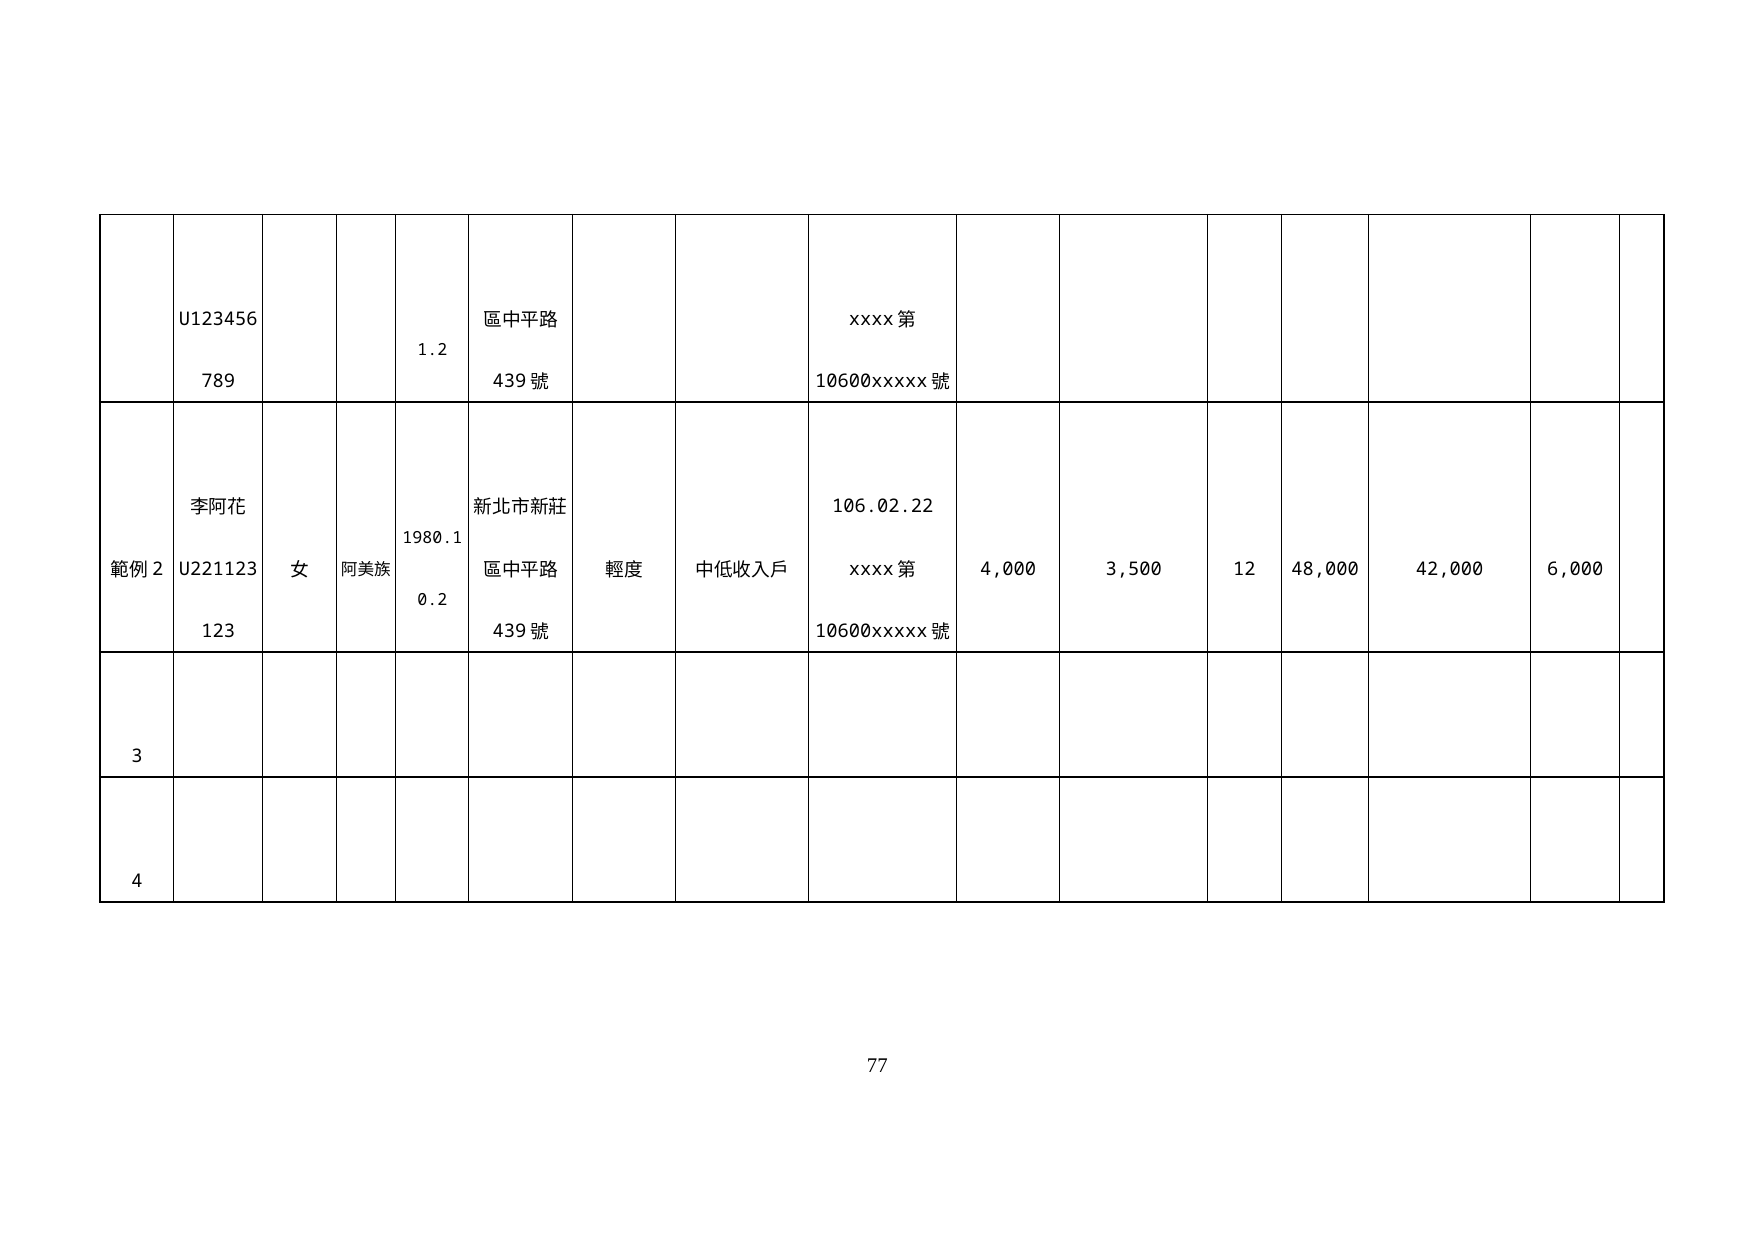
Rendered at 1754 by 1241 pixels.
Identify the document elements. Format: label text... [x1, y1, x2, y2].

table_cell [676, 778, 808, 901]
table_cell [1282, 215, 1368, 401]
table_cell 李阿花 U221123123 [174, 403, 262, 651]
table_cell 區中平路439號 [469, 215, 572, 401]
table_cell 48,000 [1282, 403, 1368, 651]
table_cell 3 [101, 653, 173, 776]
table_cell [396, 778, 468, 901]
table_cell [1208, 653, 1281, 776]
table_cell 6,000 [1531, 403, 1619, 651]
table_cell [263, 653, 336, 776]
table_cell [1208, 215, 1281, 401]
table_cell [1060, 215, 1207, 401]
table_cell [676, 653, 808, 776]
table_cell 新北市新莊區中平路439號 [469, 403, 572, 651]
table_cell [1282, 778, 1368, 901]
table_cell 範例2 [101, 403, 173, 651]
table_cell [1282, 653, 1368, 776]
table_cell [1060, 653, 1207, 776]
table_cell [1620, 778, 1663, 901]
table_cell [1620, 653, 1663, 776]
table_cell [174, 653, 262, 776]
table_cell [573, 778, 675, 901]
table_cell [337, 778, 395, 901]
table_cell [676, 215, 808, 401]
table_cell 輕度 [573, 403, 675, 651]
table_cell [337, 215, 395, 401]
table_cell [1208, 778, 1281, 901]
table_cell [1369, 653, 1530, 776]
table_cell [957, 215, 1059, 401]
table_cell [263, 778, 336, 901]
table_cell 3,500 [1060, 403, 1207, 651]
table_cell [1531, 778, 1619, 901]
table_cell [1369, 215, 1530, 401]
table_cell [957, 653, 1059, 776]
table_cell [809, 653, 956, 776]
table_cell 106.02.22 xxxx第 10600xxxxx號 [809, 403, 956, 651]
table_cell 42,000 [1369, 403, 1530, 651]
table_cell 中低收入戶 [676, 403, 808, 651]
table_cell [809, 778, 956, 901]
table_cell U123456789 [174, 215, 262, 401]
table_cell [1531, 653, 1619, 776]
table_cell [263, 215, 336, 401]
table_cell 1.2 [396, 215, 468, 401]
table_cell [469, 653, 572, 776]
table_cell [1620, 403, 1663, 651]
table_cell [1620, 215, 1663, 401]
table_cell [337, 653, 395, 776]
table_cell [573, 653, 675, 776]
table_cell 12 [1208, 403, 1281, 651]
table_cell 1980.10.2 [396, 403, 468, 651]
table_cell [174, 778, 262, 901]
table_cell [469, 778, 572, 901]
table_cell [573, 215, 675, 401]
table_cell [101, 215, 173, 401]
table_cell [396, 653, 468, 776]
table_cell 阿美族 [337, 403, 395, 651]
table_cell 女 [263, 403, 336, 651]
table_cell [1060, 778, 1207, 901]
table_cell [1369, 778, 1530, 901]
table_cell 4 [101, 778, 173, 901]
table_cell 4,000 [957, 403, 1059, 651]
table_cell xxxx第 10600xxxxx號 [809, 215, 956, 401]
table_cell [957, 778, 1059, 901]
table_cell [1531, 215, 1619, 401]
